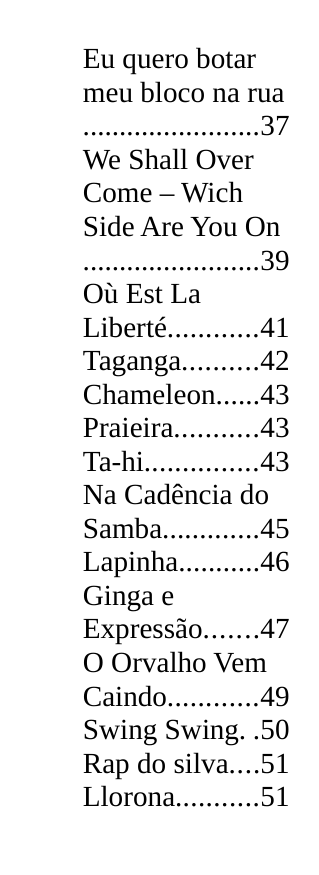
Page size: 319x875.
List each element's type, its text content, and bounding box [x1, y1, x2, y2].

text Chameleon 43 [83, 377, 289, 410]
text Swing Swing 50 [83, 712, 289, 746]
text Taganga 42 [83, 343, 289, 377]
text Ginga e Expressão 47 [83, 578, 289, 645]
text We Shall Over Come – Wich Side Are You On 39 [83, 142, 289, 276]
text Rap do silva 51 [83, 746, 289, 779]
text Eu quero botar meu bloco na rua 37 [83, 41, 289, 142]
text Praieira 43 [83, 410, 289, 444]
text Na Cadência do Samba 45 [83, 477, 289, 544]
text Où Est La Liberté 41 [83, 276, 289, 343]
text Lapinha 46 [83, 544, 289, 578]
text O Orvalho Vem Caindo 49 [83, 645, 289, 712]
text Llorona 51 [83, 779, 289, 813]
text Ta-hi 43 [83, 444, 289, 477]
